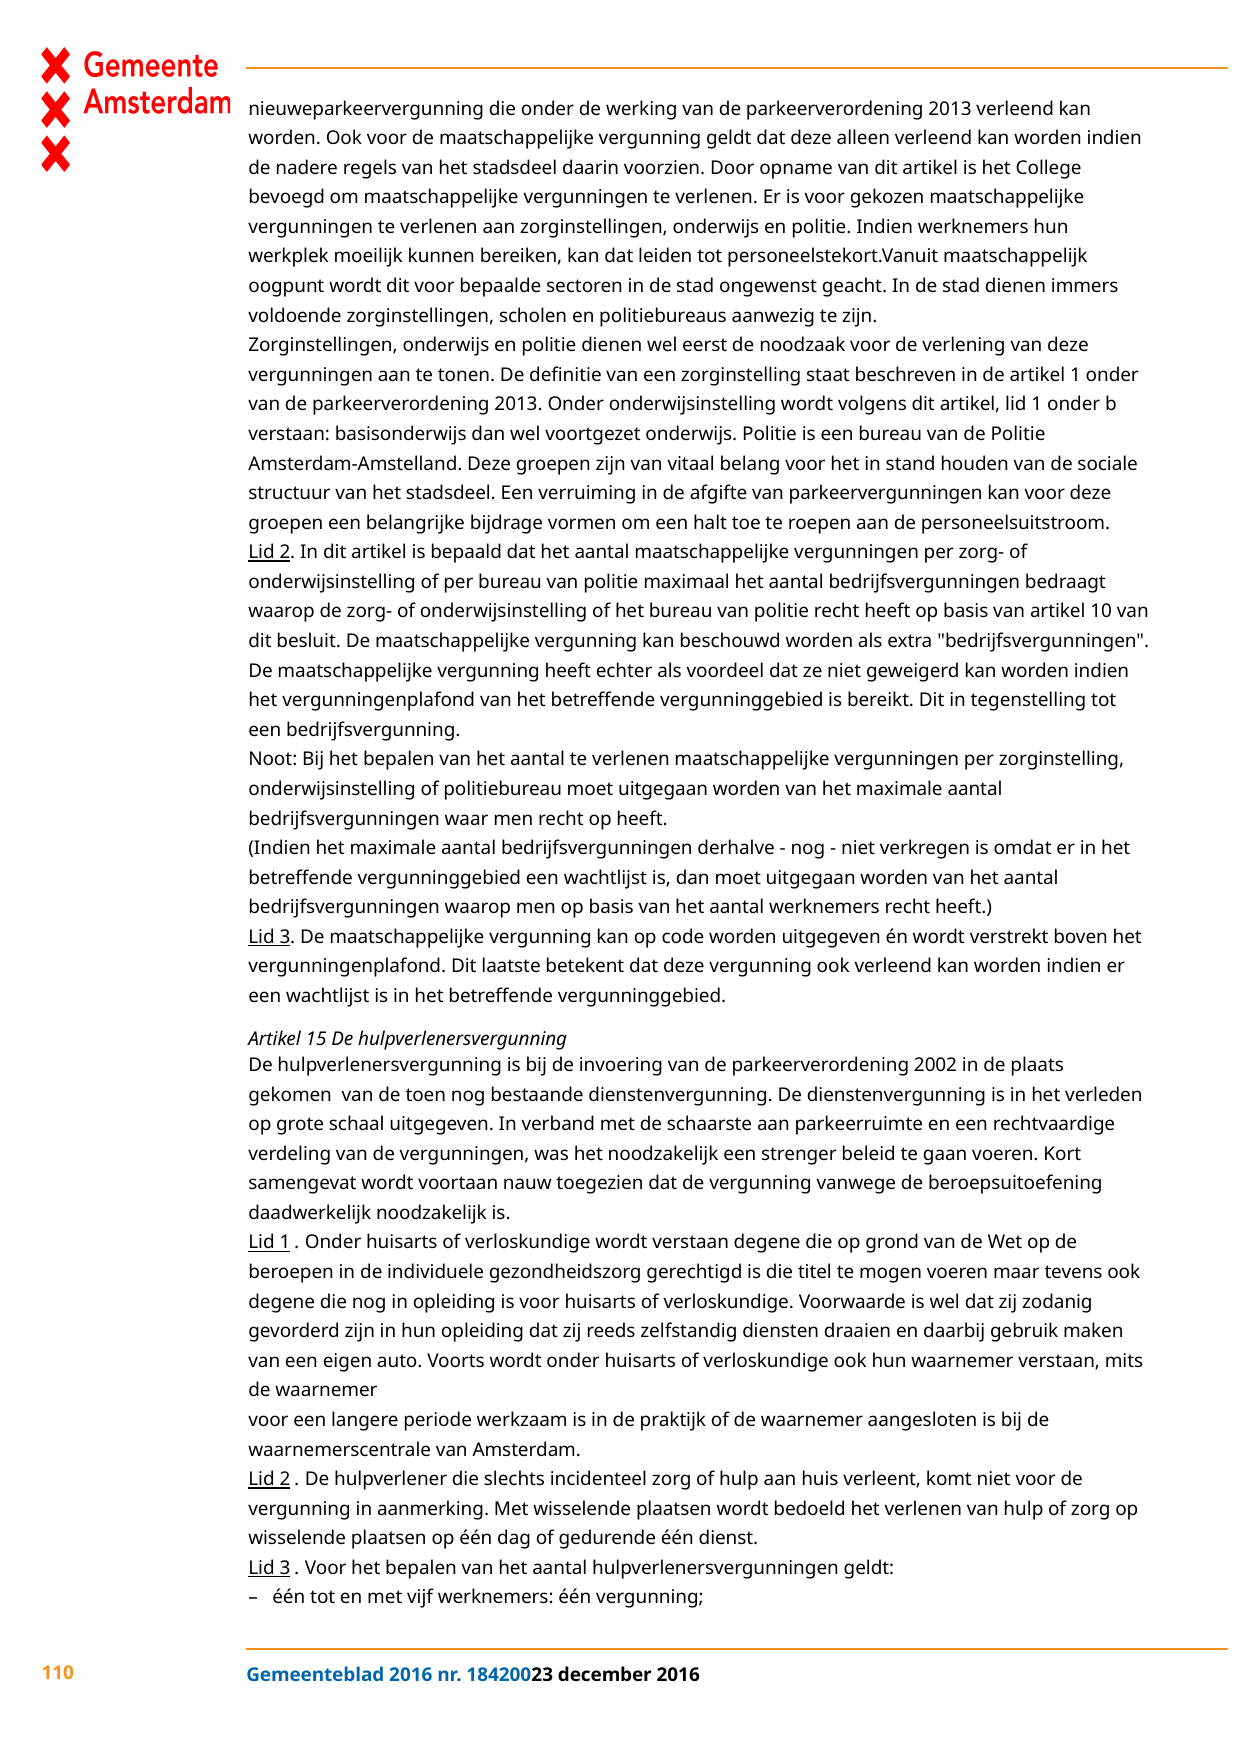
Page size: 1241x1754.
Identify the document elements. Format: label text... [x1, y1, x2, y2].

text (Indien het maximale aantal bedrijfsvergunningen derhalve - nog - niet verkregen is omdat er in het betreffende vergunninggebied een wachtlijst is, dan moet uitgegaan worden van het aantal bedrijfsvergunningen waarop men op basis van het aantal werknemers recht heeft.) [248, 834, 1152, 919]
text Zorginstellingen, onderwijs en politie dienen wel eerst de noodzaak voor de verlening van deze vergunningen aan te tonen. De definitie van een zorginstelling staat beschreven in de artikel 1 onder van de parkeerverordening 2013. Onder onderwijsinstelling wordt volgens dit artikel, lid 1 onder b verstaan: basisonderwijs dan wel voortgezet onderwijs. Politie is een bureau van de Politie Amsterdam-Amstelland. Deze groepen zijn van vitaal belang voor het in stand houden van de sociale structuur van het stadsdeel. Een verruiming in de afgifte van parkeervergunningen kan voor deze groepen een belangrijke bijdrage vormen om een halt toe te roepen aan de personeelsuitstroom. [248, 331, 1152, 535]
text nieuweparkeervergunning die onder de werking van de parkeerverordening 2013 verleend kan worden. Ook voor de maatschappelijke vergunning geldt dat deze alleen verleend kan worden indien de nadere regels van het stadsdeel daarin voorzien. Door opname van dit artikel is het College bevoegd om maatschappelijke vergunningen te verlenen. Er is voor gekozen maatschappelijke vergunningen te verlenen aan zorginstellingen, onderwijs en politie. Indien werknemers hun werkplek moeilijk kunnen bereiken, kan dat leiden tot personeelstekort.Vanuit maatschappelijk oogpunt wordt dit voor bepaalde sectoren in de stad ongewenst geacht. In de stad dienen immers voldoende zorginstellingen, scholen en politiebureaus aanwezig te zijn. [248, 95, 1152, 328]
text Lid 2 . De hulpverlener die slechts incidenteel zorg of hulp aan huis verleent, komt niet voor de vergunning in aanmerking. Met wisselende plaatsen wordt bedoeld het verlenen van hulp of zorg op wisselende plaatsen op één dag of gedurende één dienst. [248, 1465, 1152, 1550]
picture [41, 47, 231, 172]
text Lid 3 . Voor het bepalen van het aantal hulpverlenersvergunningen geldt: [248, 1554, 1152, 1580]
text – één tot en met vijf werknemers: één vergunning; [248, 1584, 1152, 1609]
text Lid 1 . Onder huisarts of verloskundige wordt verstaan degene die op grond van de Wet op de beroepen in de individuele gezondheidszorg gerechtigd is die titel te mogen voeren maar tevens ook degene die nog in opleiding is voor huisarts of verloskundige. Voorwaarde is wel dat zij zodanig gevorderd zijn in hun opleiding dat zij reeds zelfstandig diensten draaien en daarbij gebruik maken van een eigen auto. Voorts wordt onder huisarts of verloskundige ook hun waarnemer verstaan, mits de waarnemer [248, 1229, 1152, 1402]
text voor een langere periode werkzaam is in de praktijk of de waarnemer aangesloten is bij de waarnemerscentrale van Amsterdam. [248, 1406, 1152, 1461]
text Lid 2. In dit artikel is bepaald dat het aantal maatschappelijke vergunningen per zorg- of onderwijsinstelling of per bureau van politie maximaal het aantal bedrijfsvergunningen bedraagt waarop de zorg- of onderwijsinstelling of het bureau van politie recht heeft op basis van artikel 10 van dit besluit. De maatschappelijke vergunning kan beschouwd worden als extra "bedrijfsvergunningen". De maatschappelijke vergunning heeft echter als voordeel dat ze niet geweigerd kan worden indien het vergunningenplafond van het betreffende vergunninggebied is bereikt. Dit in tegenstelling tot een bedrijfsvergunning. [248, 538, 1152, 742]
text Artikel 15 De hulpverlenersvergunning [248, 1025, 1152, 1051]
text De hulpverlenersvergunning is bij de invoering van de parkeerverordening 2002 in de plaats gekomen van de toen nog bestaande dienstenvergunning. De dienstenvergunning is in het verleden op grote schaal uitgegeven. In verband met de schaarste aan parkeerruimte en een rechtvaardige verdeling van de vergunningen, was het noodzakelijk een strenger beleid te gaan voeren. Kort samengevat wordt voortaan nauw toegezien dat de vergunning vanwege de beroepsuitoefening daadwerkelijk noodzakelijk is. [248, 1051, 1152, 1225]
text Noot: Bij het bepalen van het aantal te verlenen maatschappelijke vergunningen per zorginstelling, onderwijsinstelling of politiebureau moet uitgegaan worden van het maximale aantal bedrijfsvergunningen waar men recht op heeft. [248, 746, 1152, 831]
text Lid 3. De maatschappelijke vergunning kan op code worden uitgegeven én wordt verstrekt boven het vergunningenplafond. Dit laatste betekent dat deze vergunning ook verleend kan worden indien er een wachtlijst is in het betreffende vergunninggebied. [248, 923, 1152, 1008]
